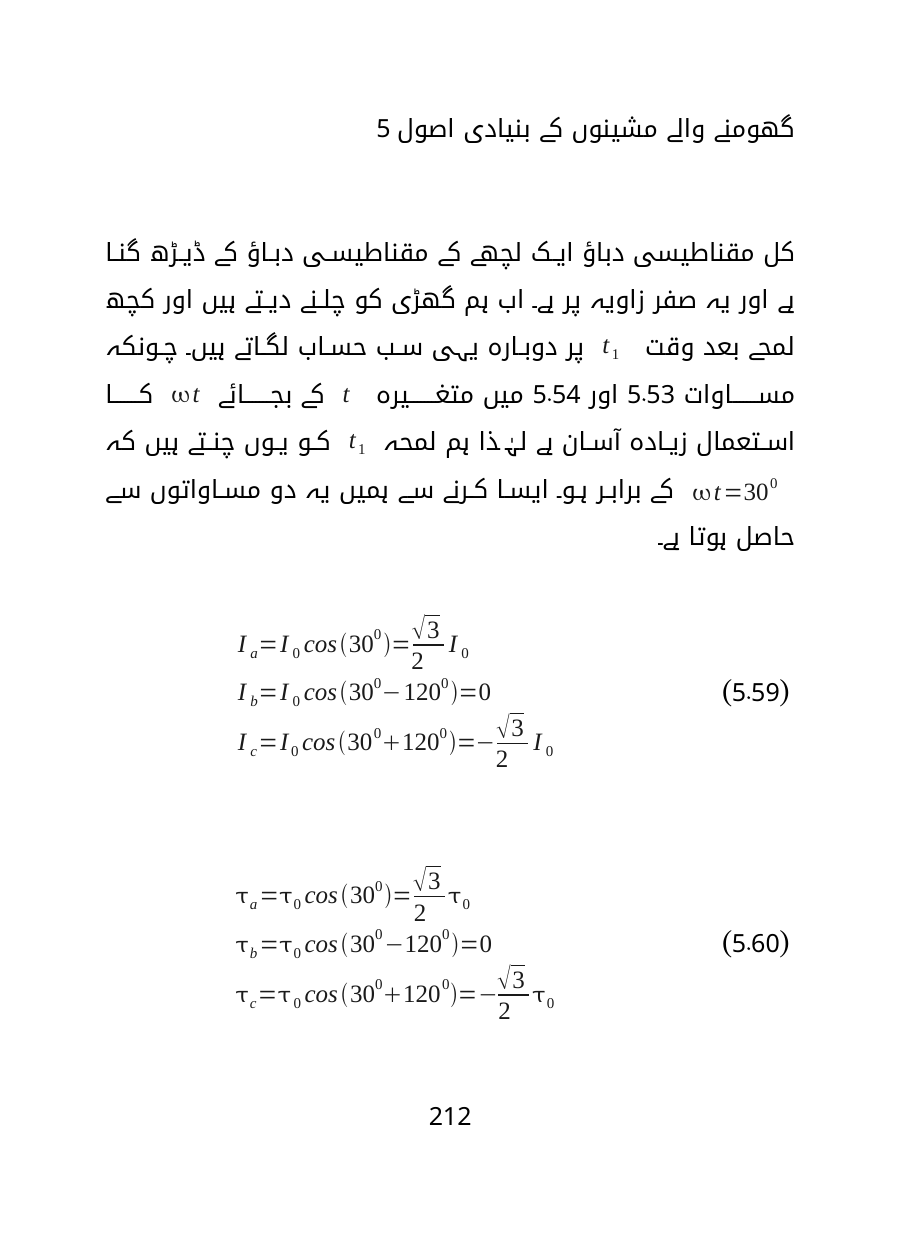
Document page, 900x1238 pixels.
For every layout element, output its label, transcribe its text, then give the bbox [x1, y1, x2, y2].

table_header [105, 607, 692, 791]
table_header (5.60) [694, 859, 795, 1042]
table_header (5.59) [693, 607, 795, 791]
table_header [105, 859, 694, 1042]
text کل مقناطیسی دباؤ ایک لچھے کے مقناطیسی دباؤ کے ڈیڑھ گنا ہے اور یہ صفر زاویہ پر ہے۔ اب ہم گھڑی کو چلنے دیتے ہیں اور کچھ لمحے بعد وقت پر دوبارہ یہی سب حساب لگاتے ہیں۔ چونکہ مساوات 5.53 اور 5.54 میں متغیرہ کے بجائےکا استعمال زیادہ آسان ہے لہٰذا ہم لمحہکو یوں چنتے ہیں کہ کے برابر ہو۔ ایسا کرنے سے ہمیں یہ دو مساواتوں سے حاصل ہوتا ہے۔ [105, 229, 795, 561]
